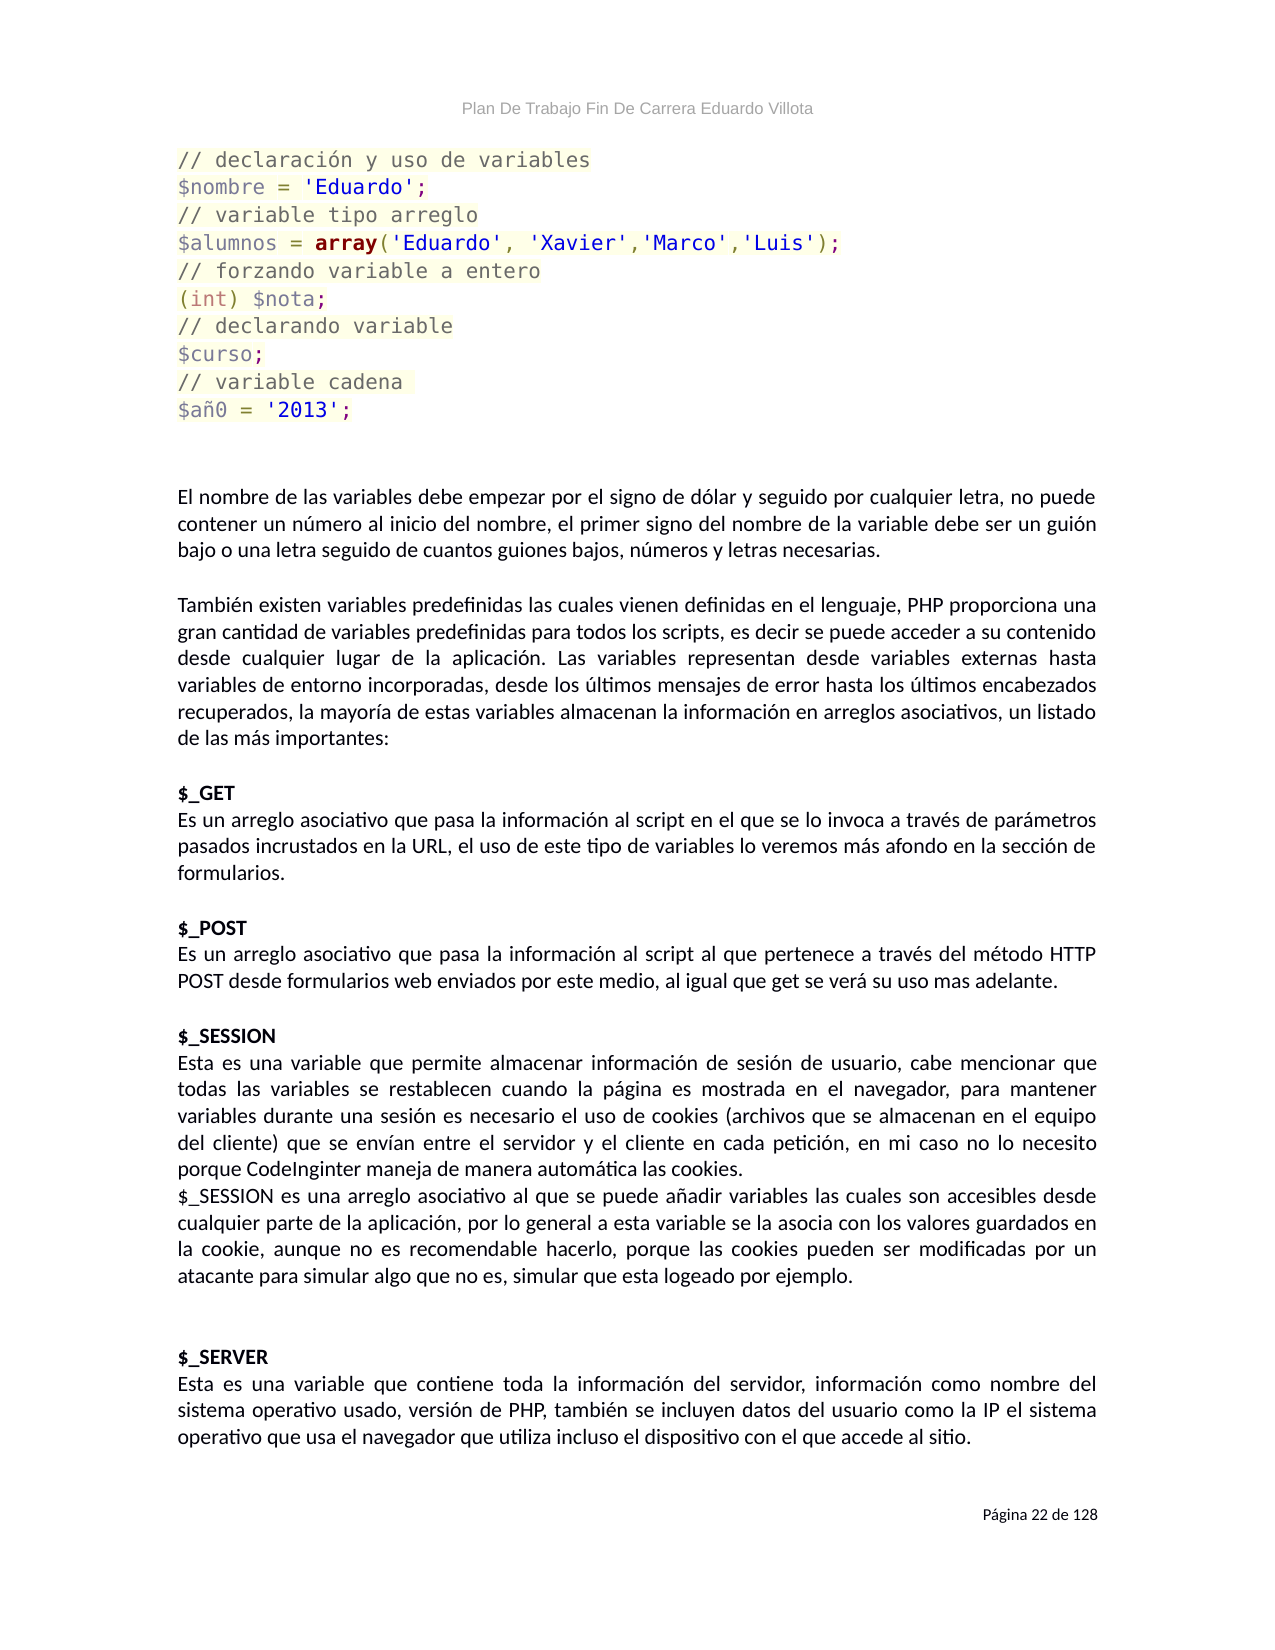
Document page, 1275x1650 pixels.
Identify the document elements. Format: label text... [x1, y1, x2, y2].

text Esta es una variable que permite almacenar información de sesión de usuario, cabe mencionar que todas las variables se restablecen cuando la página es mostrada en el navegador, para mantener variables durante una sesión es necesario el uso de cookies (archivos que se almacenan en el equipo del cliente) que se envían entre el servidor y el cliente en cada petición, en mi caso no lo necesito porque CodeInginter maneja de manera automática las cookies. [177, 1049, 1098, 1182]
text // variable cadena [177, 370, 1098, 394]
text $nombre = 'Eduardo'; [177, 175, 1098, 200]
text Es un arreglo asociativo que pasa la información al script al que pertenece a través del método HTTP POST desde formularios web enviados por este medio, al igual que get se verá su uso mas adelante. [177, 941, 1098, 994]
text // declaración y uso de variables [177, 148, 1098, 172]
text $_SESSION es una arreglo asociativo al que se puede añadir variables las cuales son accesibles desde cualquier parte de la aplicación, por lo general a esta variable se la asocia con los valores guardados en la cookie, aunque no es recomendable hacerlo, porque las cookies pueden ser modificadas por un atacante para simular algo que no es, simular que esta logeado por ejemplo. [177, 1182, 1098, 1289]
text Esta es una variable que contiene toda la información del servidor, información como nombre del sistema operativo usado, versión de PHP, también se incluyen datos del usuario como la IP el sistema operativo que usa el navegador que utiliza incluso el dispositivo con el que accede al sitio. [177, 1370, 1098, 1450]
text $curso; [177, 342, 1098, 367]
text $alumnos = array('Eduardo', 'Xavier','Marco','Luis'); [177, 231, 1098, 255]
text Es un arreglo asociativo que pasa la información al script en el que se lo invoca a través de parámetros pasados incrustados en la URL, el uso de este tipo de variables lo veremos más afondo en la sección de formularios. [177, 806, 1098, 886]
text $_POST [177, 914, 1098, 941]
text $añ0 = '2013'; [177, 398, 1098, 422]
text // variable tipo arreglo [177, 203, 1098, 227]
text También existen variables predefinidas las cuales vienen definidas en el lenguaje, PHP proporciona una gran cantidad de variables predefinidas para todos los scripts, es decir se puede acceder a su contenido desde cualquier lugar de la aplicación. Las variables representan desde variables externas hasta variables de entorno incorporadas, desde los últimos mensajes de error hasta los últimos encabezados recuperados, la mayoría de estas variables almacenan la información en arreglos asociativos, un listado de las más importantes: [177, 591, 1098, 751]
text // forzando variable a entero [177, 259, 1098, 283]
text $_SESSION [177, 1022, 1098, 1049]
text (int) $nota; [177, 287, 1098, 311]
text $_GET [177, 779, 1098, 806]
text El nombre de las variables debe empezar por el signo de dólar y seguido por cualquier letra, no puede contener un número al inicio del nombre, el primer signo del nombre de la variable debe ser un guión bajo o una letra seguido de cuantos guiones bajos, números y letras necesarias. [177, 483, 1098, 563]
text $_SERVER [177, 1343, 1098, 1370]
text // declarando variable [177, 314, 1098, 339]
